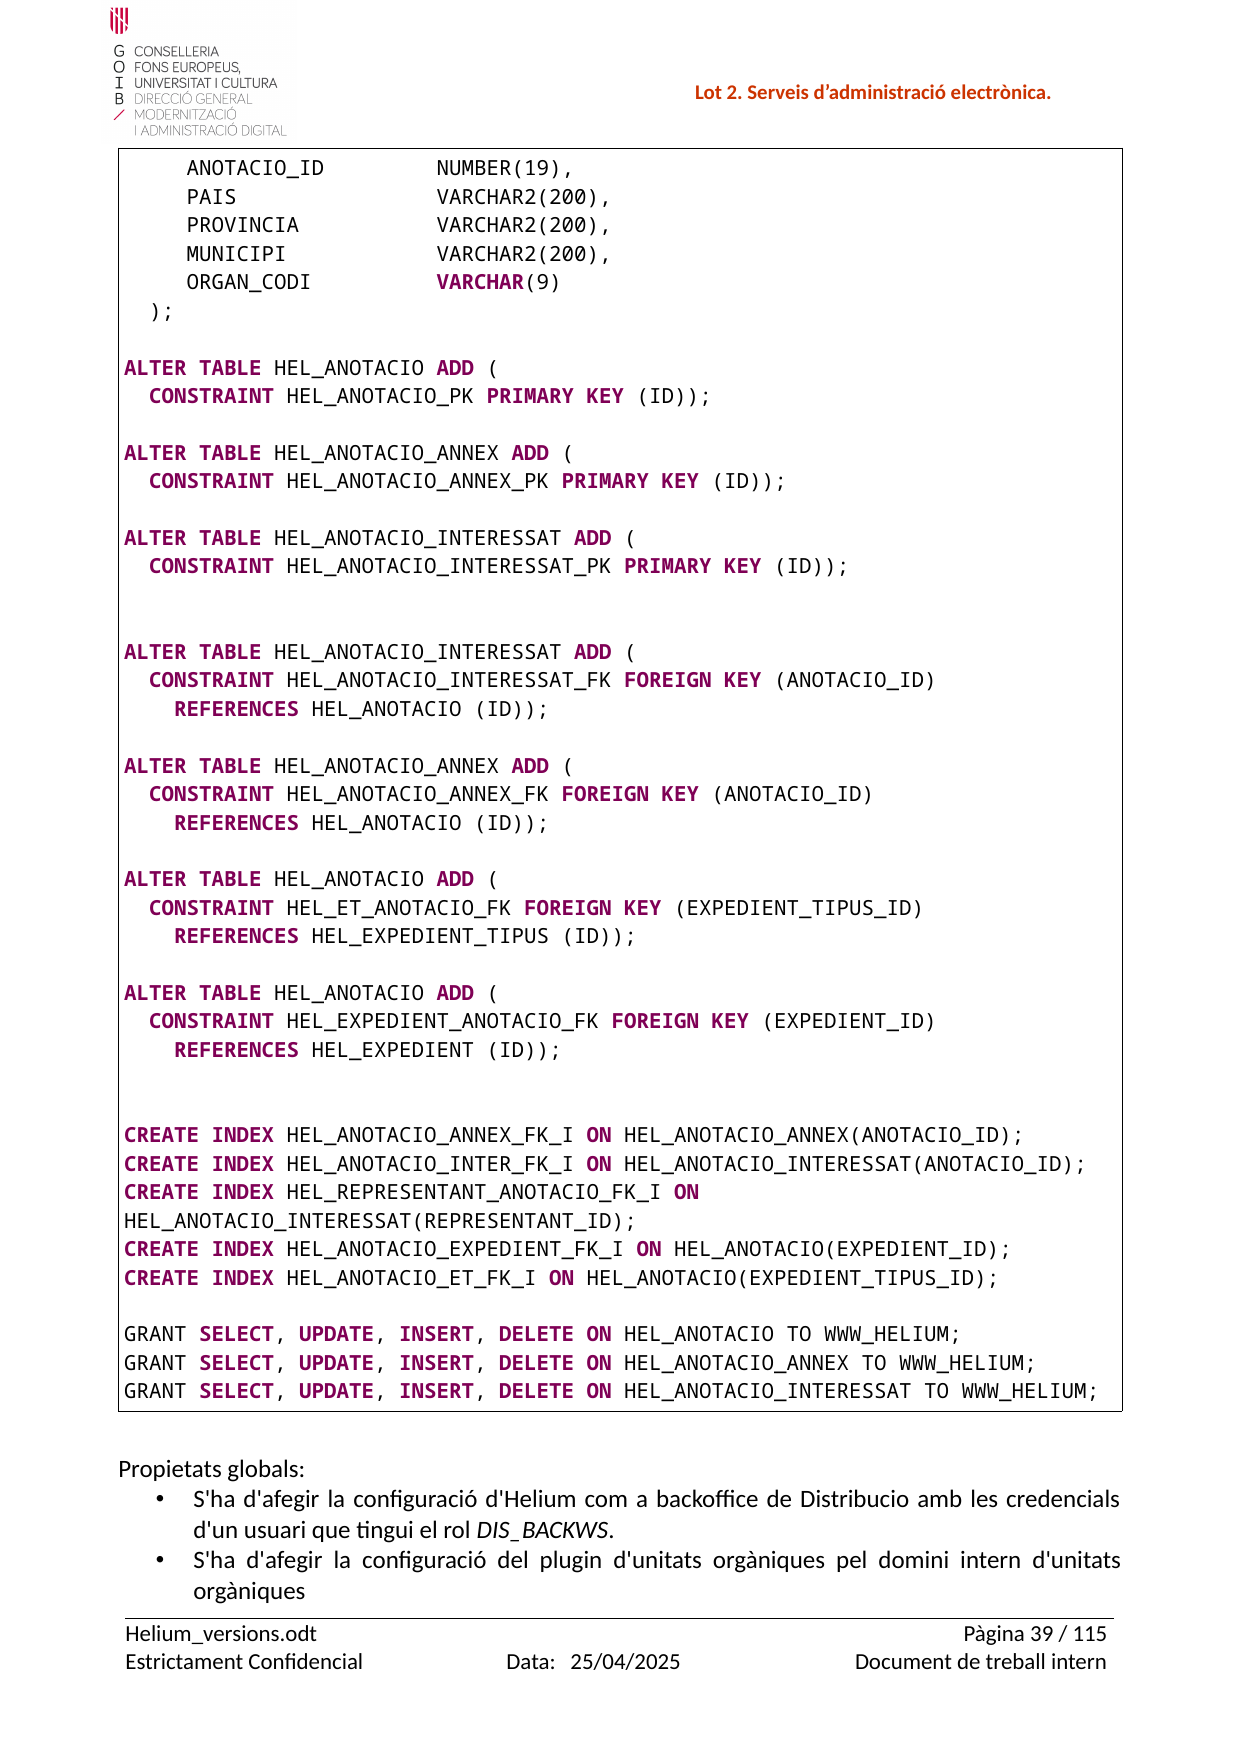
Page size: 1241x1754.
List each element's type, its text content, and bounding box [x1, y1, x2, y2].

table_header ANOTACIO_ID NUMBER(19), PAIS VARCHAR2(200), PROVINCIA VARCHAR2(200), MUNICIPI VARCHAR2(200), ORGAN_CODI VARCHAR(9) ); ALTER TABLE HEL_ANOTACIO ADD ( CONSTRAINT HEL_ANOTACIO_PK PRIMARY KEY (ID)); ALTER TABLE HEL_ANOTACIO_ANNEX ADD ( CONSTRAINT HEL_ANOTACIO_ANNEX_PK PRIMARY KEY (ID)); ALTER TABLE HEL_ANOTACIO_INTERESSAT ADD ( CONSTRAINT HEL_ANOTACIO_INTERESSAT_PK PRIMARY KEY (ID)); ALTER TABLE HEL_ANOTACIO_INTERESSAT ADD ( CONSTRAINT HEL_ANOTACIO_INTERESSAT_FK FOREIGN KEY (ANOTACIO_ID) REFERENCES HEL_ANOTACIO (ID)); ALTER TABLE HEL_ANOTACIO_ANNEX ADD ( CONSTRAINT HEL_ANOTACIO_ANNEX_FK FOREIGN KEY (ANOTACIO_ID) REFERENCES HEL_ANOTACIO (ID)); ALTER TABLE HEL_ANOTACIO ADD ( CONSTRAINT HEL_ET_ANOTACIO_FK FOREIGN KEY (EXPEDIENT_TIPUS_ID) REFERENCES HEL_EXPEDIENT_TIPUS (ID)); ALTER TABLE HEL_ANOTACIO ADD ( CONSTRAINT HEL_EXPEDIENT_ANOTACIO_FK FOREIGN KEY (EXPEDIENT_ID) REFERENCES HEL_EXPEDIENT (ID)); CREATE INDEX HEL_ANOTACIO_ANNEX_FK_I ON HEL_ANOTACIO_ANNEX(ANOTACIO_ID); CREATE INDEX HEL_ANOTACIO_INTER_FK_I ON HEL_ANOTACIO_INTERESSAT(ANOTACIO_ID); CREATE INDEX HEL_REPRESENTANT_ANOTACIO_FK_I ON HEL_ANOTACIO_INTERESSAT(REPRESENTANT_ID); CREATE INDEX HEL_ANOTACIO_EXPEDIENT_FK_I ON HEL_ANOTACIO(EXPEDIENT_ID); CREATE INDEX HEL_ANOTACIO_ET_FK_I ON HEL_ANOTACIO(EXPEDIENT_TIPUS_ID); GRANT SELECT, UPDATE, INSERT, DELETE ON HEL_ANOTACIO TO WWW_HELIUM; GRANT SELECT, UPDATE, INSERT, DELETE ON HEL_ANOTACIO_ANNEX TO WWW_HELIUM; GRANT SELECT, UPDATE, INSERT, DELETE ON HEL_ANOTACIO_INTERESSAT TO WWW_HELIUM; [119, 149, 1122, 1411]
list S'ha d'afegir la configuració del plugin d'unitats orgàniques pel domini intern d'unitats orgàniques [156, 1544, 1122, 1606]
list S'ha d'afegir la configuració d'Helium com a backoffice de Distribucio amb les credencials d'un usuari que tingui el rol DIS_BACKWS. [156, 1483, 1122, 1544]
text Propietats globals: [118, 1453, 1122, 1483]
picture [100, 0, 297, 144]
